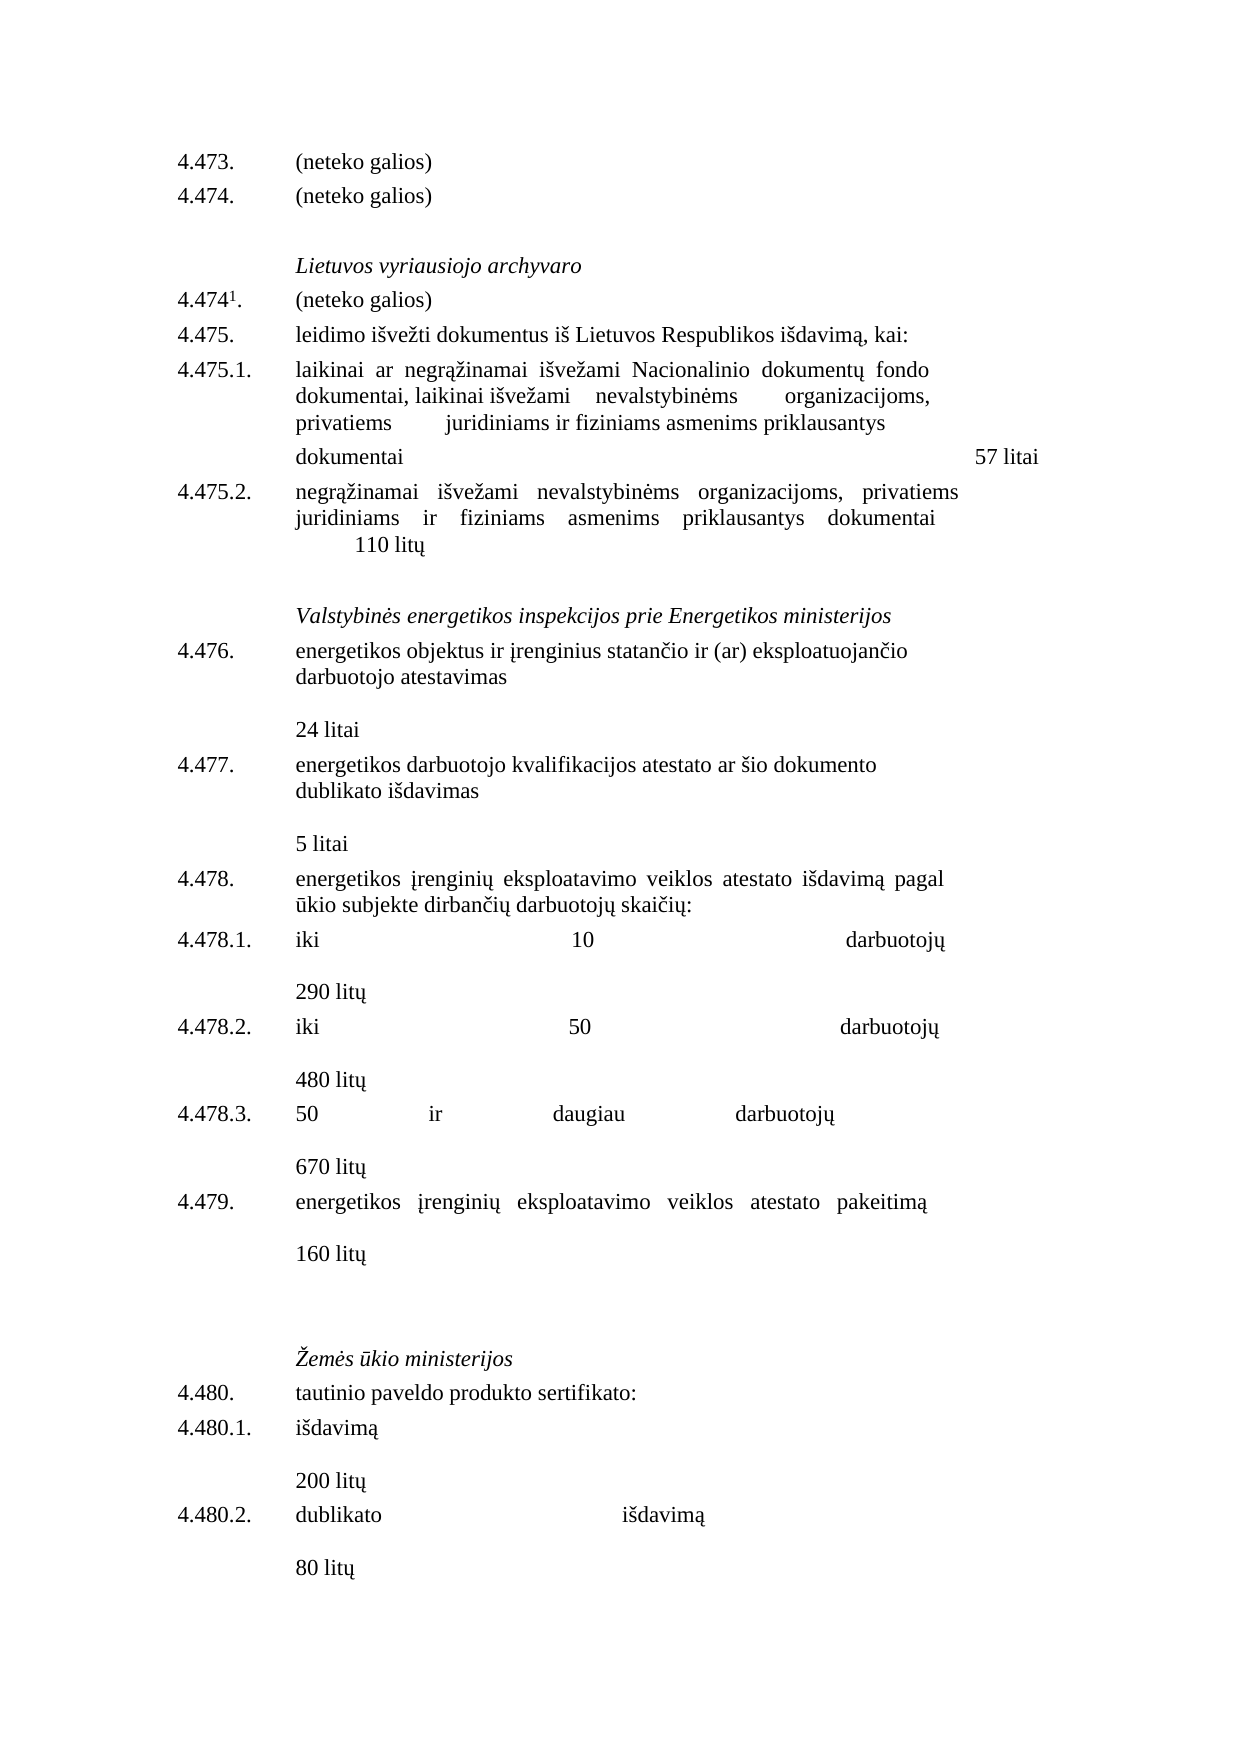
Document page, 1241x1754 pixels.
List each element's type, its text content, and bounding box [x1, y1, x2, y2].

text Valstybinės energetikos inspekcijos prie Energetikos ministerijos [177, 602, 1122, 629]
text 4.477. energetikos darbuotojo kvalifikacijos atestato ar šio dokumento dublikato išdavimas 5 litai [177, 751, 974, 856]
text Lietuvos vyriausiojo archyvaro [177, 252, 1122, 278]
text 4.478.3. 50 ir daugiau darbuotojų 670 litų [177, 1100, 945, 1179]
text 4.478.1. iki 10 darbuotojų 290 litų [177, 926, 945, 1005]
text 4.474. (neteko galios) [177, 182, 1122, 209]
text 4.4741. (neteko galios) [177, 286, 1122, 313]
text Žemės ūkio ministerijos [295, 1344, 974, 1371]
text 4.479. energetikos įrenginių eksploatavimo veiklos atestato pakeitimą 160 litų [177, 1188, 945, 1267]
text 4.478.2. iki 50 darbuotojų 480 litų [177, 1013, 945, 1092]
text 4.480.2. dublikato išdavimą 80 litų [177, 1501, 945, 1580]
text 4.473. (neteko galios) [177, 148, 1122, 174]
text 4.476. energetikos objektus ir įrenginius statančio ir (ar) eksploatuojančio darbuotojo atestavimas 24 litai [177, 637, 974, 742]
text 4.475.2. negrąžinamai išvežami nevalstybinėms organizacijoms, privatiems juridiniams ir fiziniams asmenims priklausantys dokumentai 110 litų [177, 478, 960, 557]
text 4.480. tautinio paveldo produkto sertifikato: [177, 1379, 945, 1406]
text 4.480.1. išdavimą 200 litų [177, 1414, 945, 1493]
text 4.478. energetikos įrenginių eksploatavimo veiklos atestato išdavimą pagal ūkio subjekte dirbančių darbuotojų skaičių: [177, 864, 945, 917]
text 4.475.1. laikinai ar negrąžinamai išvežami Nacionalinio dokumentų fondo dokumentai, laikinai išvežami nevalstybinėms organizacijoms, privatiems juridiniams ir fiziniams asmenims priklausantys [177, 356, 930, 435]
text dokumentai 57 litai [177, 443, 1122, 469]
text 4.475. leidimo išvežti dokumentus iš Lietuvos Respublikos išdavimą, kai: [177, 321, 1122, 347]
